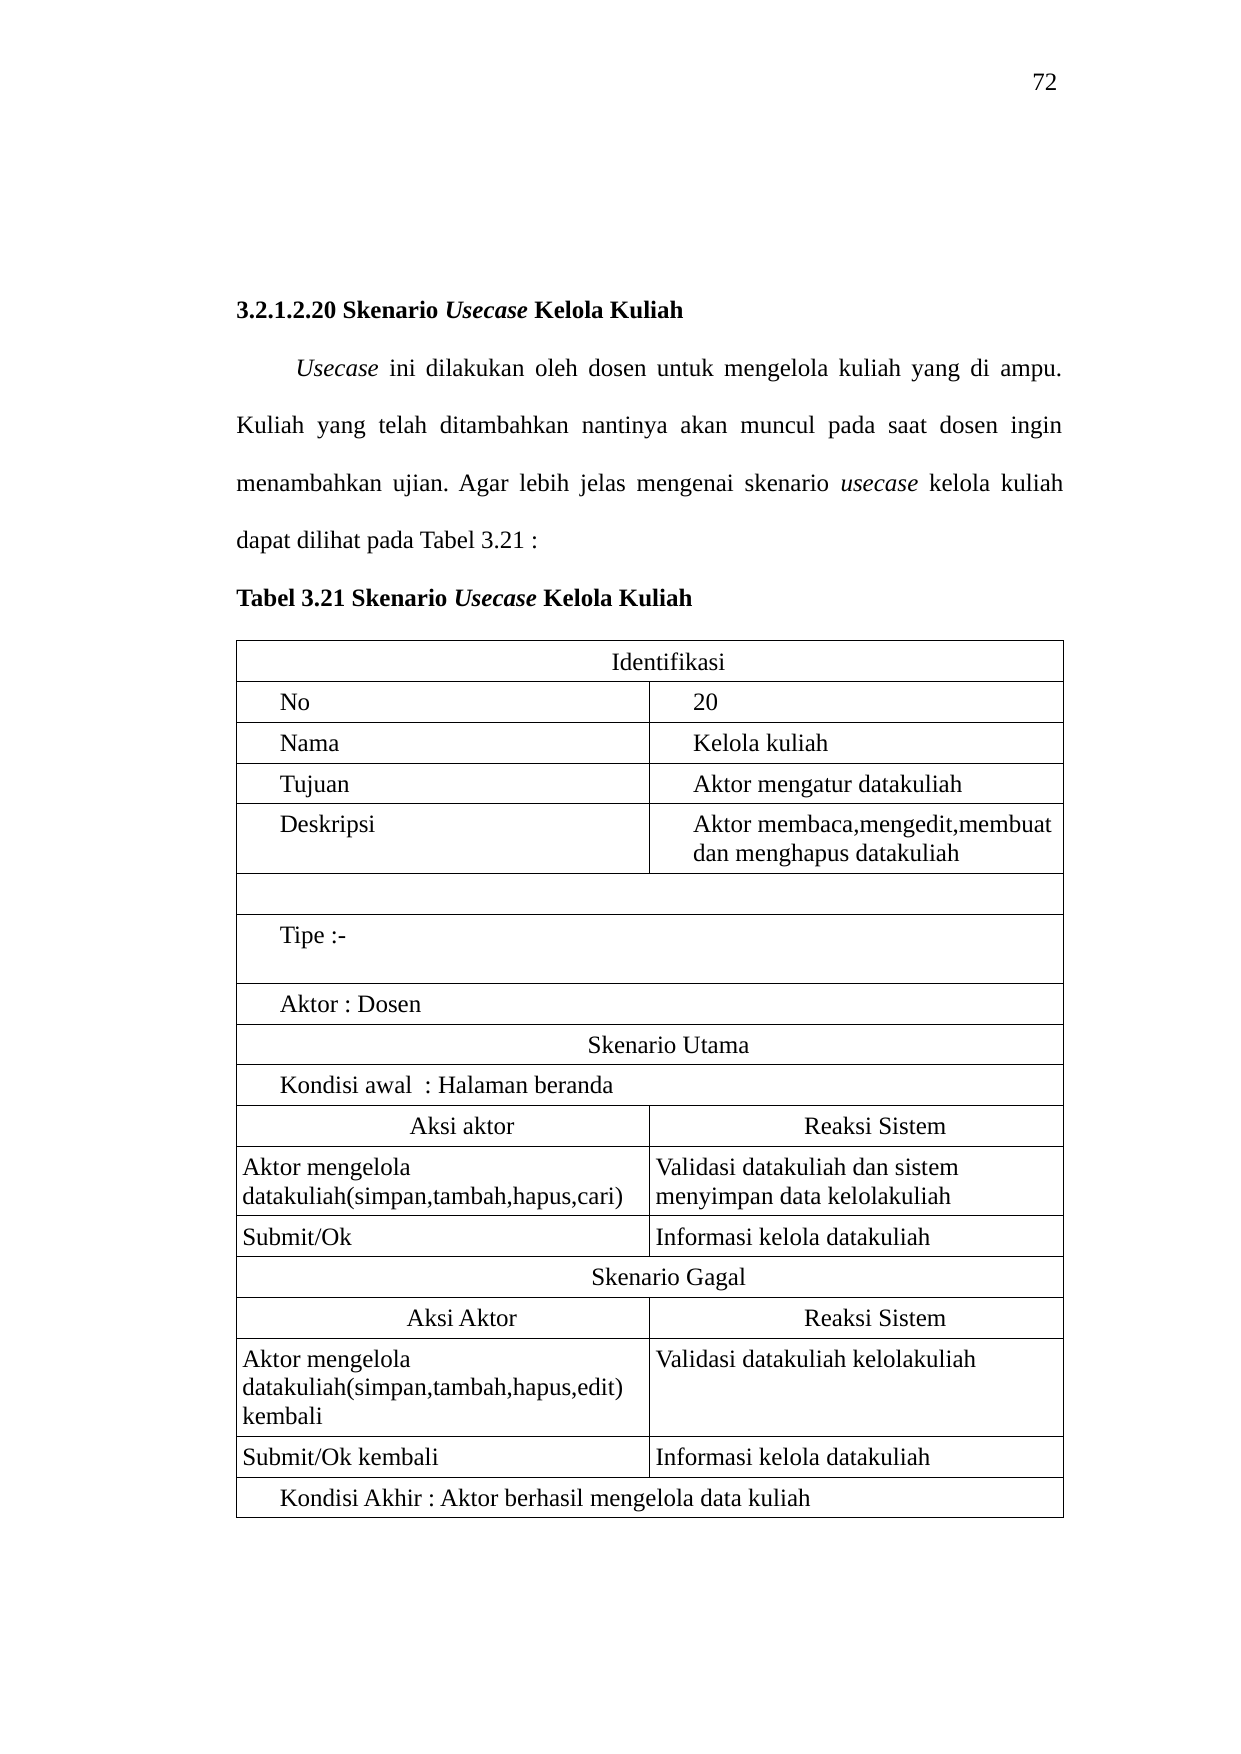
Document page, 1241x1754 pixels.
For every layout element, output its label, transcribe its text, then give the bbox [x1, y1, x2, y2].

table_cell 20 [650, 682, 1063, 722]
table_cell Aksi Aktor [237, 1298, 649, 1337]
table_cell Informasi kelola datakuliah [650, 1216, 1063, 1256]
table_cell Skenario Gagal [237, 1257, 1063, 1297]
table_cell Skenario Utama [237, 1025, 1063, 1064]
table_cell Tipe :- [237, 915, 1063, 983]
table_cell Submit/Ok [237, 1216, 649, 1256]
table_cell Aktor membaca,mengedit,membuat dan menghapus datakuliah [650, 804, 1063, 873]
text Tabel 3.21 Skenario Usecase Kelola Kuliah [236, 583, 1063, 612]
table_cell Submit/Ok kembali [237, 1437, 649, 1476]
table_cell Kondisi awal : Halaman beranda [237, 1065, 1063, 1105]
text Usecase ini dilakukan oleh dosen untuk mengelola kuliah yang di ampu. Kuliah yang telah ditambahkan nantinya akan muncul pada saat dosen ingin menambahkan ujian. Agar lebih jelas mengenai skenario usecase kelola kuliah dapat dilihat pada Tabel 3.21 : [236, 353, 1063, 554]
table_cell Validasi datakuliah kelolakuliah [650, 1339, 1063, 1436]
subtitle 3.2.1.2.20 Skenario Usecase Kelola Kuliah [236, 295, 1063, 324]
table_cell Kelola kuliah [650, 723, 1063, 762]
table_header Identifikasi [237, 641, 1063, 681]
table_cell Tujuan [237, 764, 649, 803]
table_cell Aktor : Dosen [237, 984, 1063, 1024]
table_cell Nama [237, 723, 649, 762]
table_cell Reaksi Sistem [650, 1298, 1063, 1337]
table_cell Validasi datakuliah dan sistem menyimpan data kelolakuliah [650, 1147, 1063, 1215]
table_cell Aksi aktor [237, 1106, 649, 1146]
table_cell Aktor mengelola datakuliah(simpan,tambah,hapus,edit) kembali [237, 1339, 649, 1436]
table_cell Reaksi Sistem [650, 1106, 1063, 1146]
table_cell No [237, 682, 649, 722]
table_cell Informasi kelola datakuliah [650, 1437, 1063, 1476]
table_cell Aktor mengelola datakuliah(simpan,tambah,hapus,cari) [237, 1147, 649, 1215]
table_cell Aktor mengatur datakuliah [650, 764, 1063, 803]
table_cell [237, 874, 1063, 913]
table_cell Deskripsi [237, 804, 649, 873]
table_cell Kondisi Akhir : Aktor berhasil mengelola data kuliah [237, 1478, 1063, 1517]
